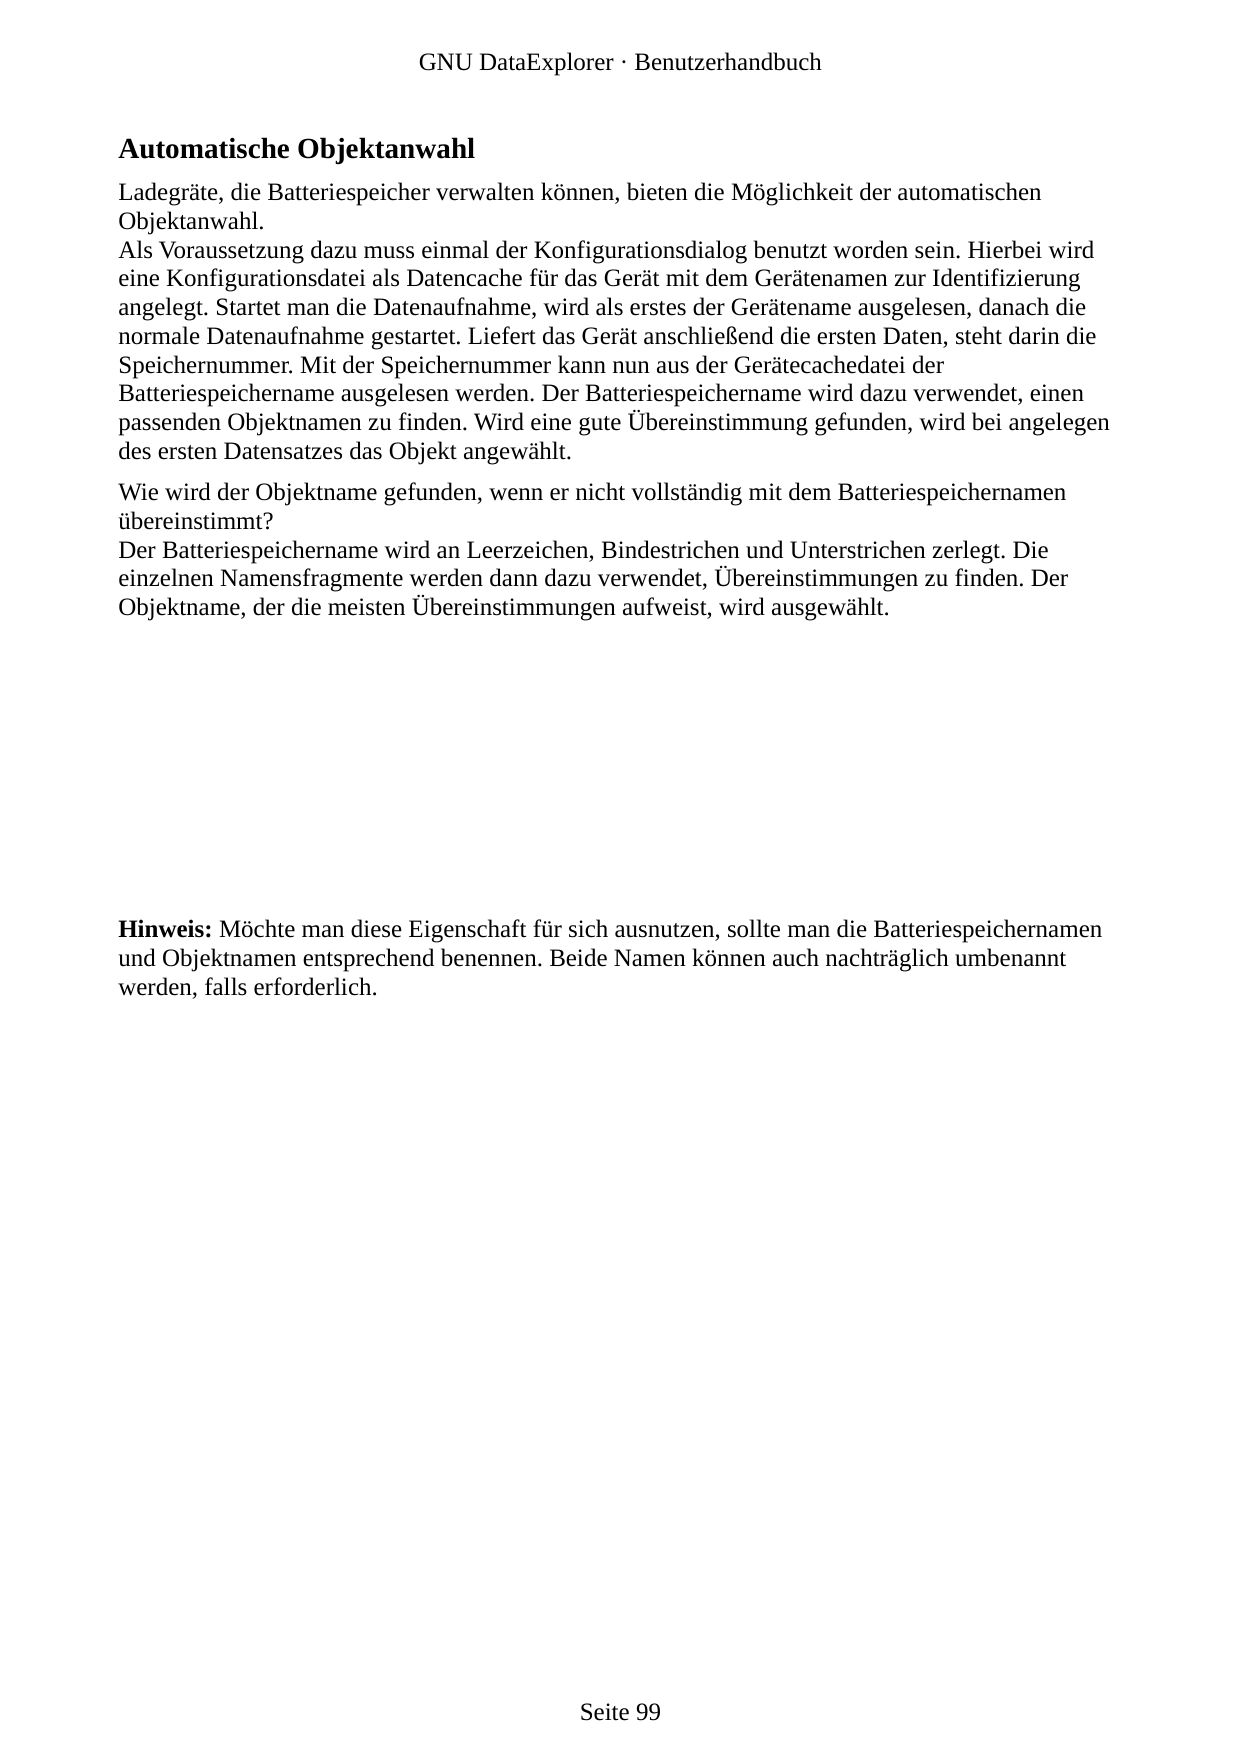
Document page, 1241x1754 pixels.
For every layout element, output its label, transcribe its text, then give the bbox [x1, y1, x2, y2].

text Wie wird der Objektname gefunden, wenn er nicht vollständig mit dem Batteriespeichernamen übereinstimmt? Der Batteriespeichername wird an Leerzeichen, Bindestrichen und Unterstrichen zerlegt. Die einzelnen Namensfragmente werden dann dazu verwendet, Übereinstimmungen zu finden. Der Objektname, der die meisten Übereinstimmungen aufweist, wird ausgewählt. [118, 477, 1122, 621]
text Hinweis: Möchte man diese Eigenschaft für sich ausnutzen, sollte man die Batteriespeichernamen und Objektnamen entsprechend benennen. Beide Namen können auch nachträglich umbenannt werden, falls erforderlich. [118, 914, 1122, 1000]
subtitle Automatische Objektanwahl [118, 131, 1122, 165]
text Ladegräte, die Batteriespeicher verwalten können, bieten die Möglichkeit der automatischen Objektanwahl. Als Voraussetzung dazu muss einmal der Konfigurationsdialog benutzt worden sein. Hierbei wird eine Konfigurationsdatei als Datencache für das Gerät mit dem Gerätenamen zur Identifizierung angelegt. Startet man die Datenaufnahme, wird als erstes der Gerätename ausgelesen, danach die normale Datenaufnahme gestartet. Liefert das Gerät anschließend die ersten Daten, steht darin die Speichernummer. Mit der Speichernummer kann nun aus der Gerätecachedatei der Batteriespeichername ausgelesen werden. Der Batteriespeichername wird dazu verwendet, einen passenden Objektnamen zu finden. Wird eine gute Übereinstimmung gefunden, wird bei angelegen des ersten Datensatzes das Objekt angewählt. [118, 177, 1122, 465]
